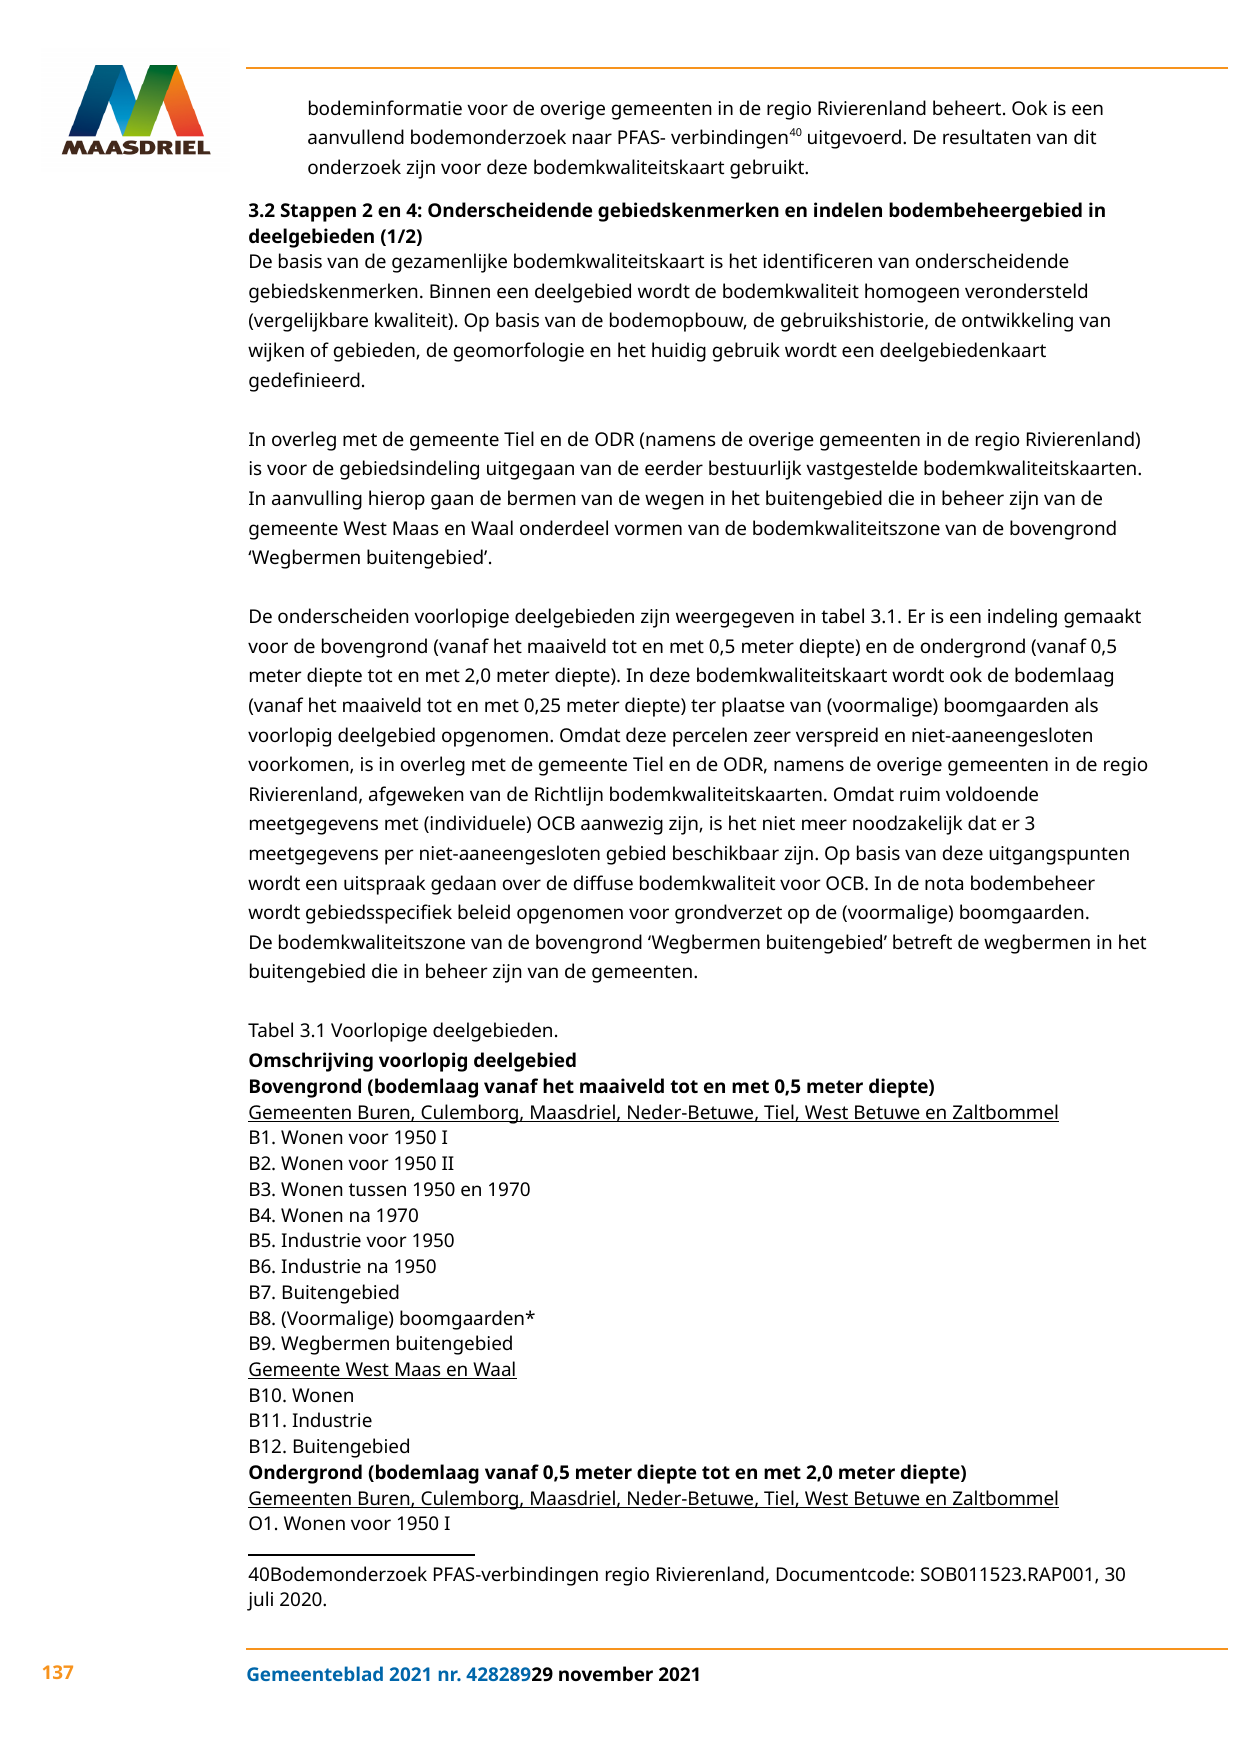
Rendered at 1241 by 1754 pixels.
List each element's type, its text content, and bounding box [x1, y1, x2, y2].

table_cell B5. Industrie voor 1950 [248, 1228, 1152, 1253]
table_cell B8. (Voormalige) boomgaarden* [248, 1305, 1152, 1330]
table_cell B7. Buitengebied [248, 1279, 1152, 1305]
text In overleg met de gemeente Tiel en de ODR (namens de overige gemeenten in de regio Rivierenland) is voor de gebiedsindeling uitgegaan van de eerder bestuurlijk vastgestelde bodemkwaliteitskaarten. In aanvulling hierop gaan de bermen van de wegen in het buitengebied die in beheer zijn van de gemeente West Maas en Waal onderdeel vormen van de bodemkwaliteitszone van de bovengrond ‘Wegbermen buitengebied’. [248, 426, 1152, 570]
text De bodemkwaliteitszone van de bovengrond ‘Wegbermen buitengebied’ betreft de wegbermen in het buitengebied die in beheer zijn van de gemeenten. [248, 929, 1152, 984]
list bodeminformatie voor de overige gemeenten in de regio Rivierenland beheert. Ook is een aanvullend bodemonderzoek naar PFAS- verbindingen uitgevoerd. De resultaten van dit onderzoek zijn voor deze bodemkwaliteitskaart gebruikt. [248, 95, 1152, 180]
table_cell Gemeente West Maas en Waal [248, 1356, 1152, 1382]
table_cell B9. Wegbermen buitengebied [248, 1330, 1152, 1356]
table_cell B1. Wonen voor 1950 I [248, 1125, 1152, 1150]
table_cell B12. Buitengebied [248, 1433, 1152, 1459]
table_cell B4. Wonen na 1970 [248, 1202, 1152, 1227]
table_cell B11. Industrie [248, 1408, 1152, 1433]
picture [41, 47, 231, 172]
table_cell Gemeenten Buren, Culemborg, Maasdriel, Neder-Betuwe, Tiel, West Betuwe en Zaltbommel [248, 1485, 1152, 1511]
table_cell B6. Industrie na 1950 [248, 1253, 1152, 1279]
table_cell Gemeenten Buren, Culemborg, Maasdriel, Neder-Betuwe, Tiel, West Betuwe en Zaltbommel [248, 1099, 1152, 1124]
text De basis van de gezamenlijke bodemkwaliteitskaart is het identificeren van onderscheidende gebiedskenmerken. Binnen een deelgebied wordt de bodemkwaliteit homogeen verondersteld (vergelijkbare kwaliteit). Op basis van de bodemopbouw, de gebruikshistorie, de ontwikkeling van wijken of gebieden, de geomorfologie en het huidig gebruik wordt een deelgebiedenkaart gedefinieerd. [248, 248, 1152, 393]
table_header Omschrijving voorlopig deelgebied [248, 1048, 1152, 1073]
text Tabel 3.1 Voorlopige deelgebieden. [248, 1018, 1152, 1043]
list Bodemonderzoek PFAS-verbindingen regio Rivierenland, Documentcode: SOB011523.RAP001, 30 juli 2020. [248, 1561, 1152, 1612]
table_cell O1. Wonen voor 1950 I [248, 1511, 1152, 1536]
text 3.2 Stappen 2 en 4: Onderscheidende gebiedskenmerken en indelen bodembeheergebied in deelgebieden (1/2) [248, 197, 1152, 248]
table_cell B2. Wonen voor 1950 II [248, 1150, 1152, 1176]
table_cell B3. Wonen tussen 1950 en 1970 [248, 1176, 1152, 1202]
table_cell B10. Wonen [248, 1382, 1152, 1408]
table_cell Ondergrond (bodemlaag vanaf 0,5 meter diepte tot en met 2,0 meter diepte) [248, 1459, 1152, 1485]
table_cell Bovengrond (bodemlaag vanaf het maaiveld tot en met 0,5 meter diepte) [248, 1073, 1152, 1099]
text De onderscheiden voorlopige deelgebieden zijn weergegeven in tabel 3.1. Er is een indeling gemaakt voor de bovengrond (vanaf het maaiveld tot en met 0,5 meter diepte) en de ondergrond (vanaf 0,5 meter diepte tot en met 2,0 meter diepte). In deze bodemkwaliteitskaart wordt ook de bodemlaag (vanaf het maaiveld tot en met 0,25 meter diepte) ter plaatse van (voormalige) boomgaarden als voorlopig deelgebied opgenomen. Omdat deze percelen zeer verspreid en niet-aaneengesloten voorkomen, is in overleg met de gemeente Tiel en de ODR, namens de overige gemeenten in de regio Rivierenland, afgeweken van de Richtlijn bodemkwaliteitskaarten. Omdat ruim voldoende meetgegevens met (individuele) OCB aanwezig zijn, is het niet meer noodzakelijk dat er 3 meetgegevens per niet-aaneengesloten gebied beschikbaar zijn. Op basis van deze uitgangspunten wordt een uitspraak gedaan over de diffuse bodemkwaliteit voor OCB. In de nota bodembeheer wordt gebiedsspecifiek beleid opgenomen voor grondverzet op de (voormalige) boomgaarden. [248, 603, 1152, 925]
